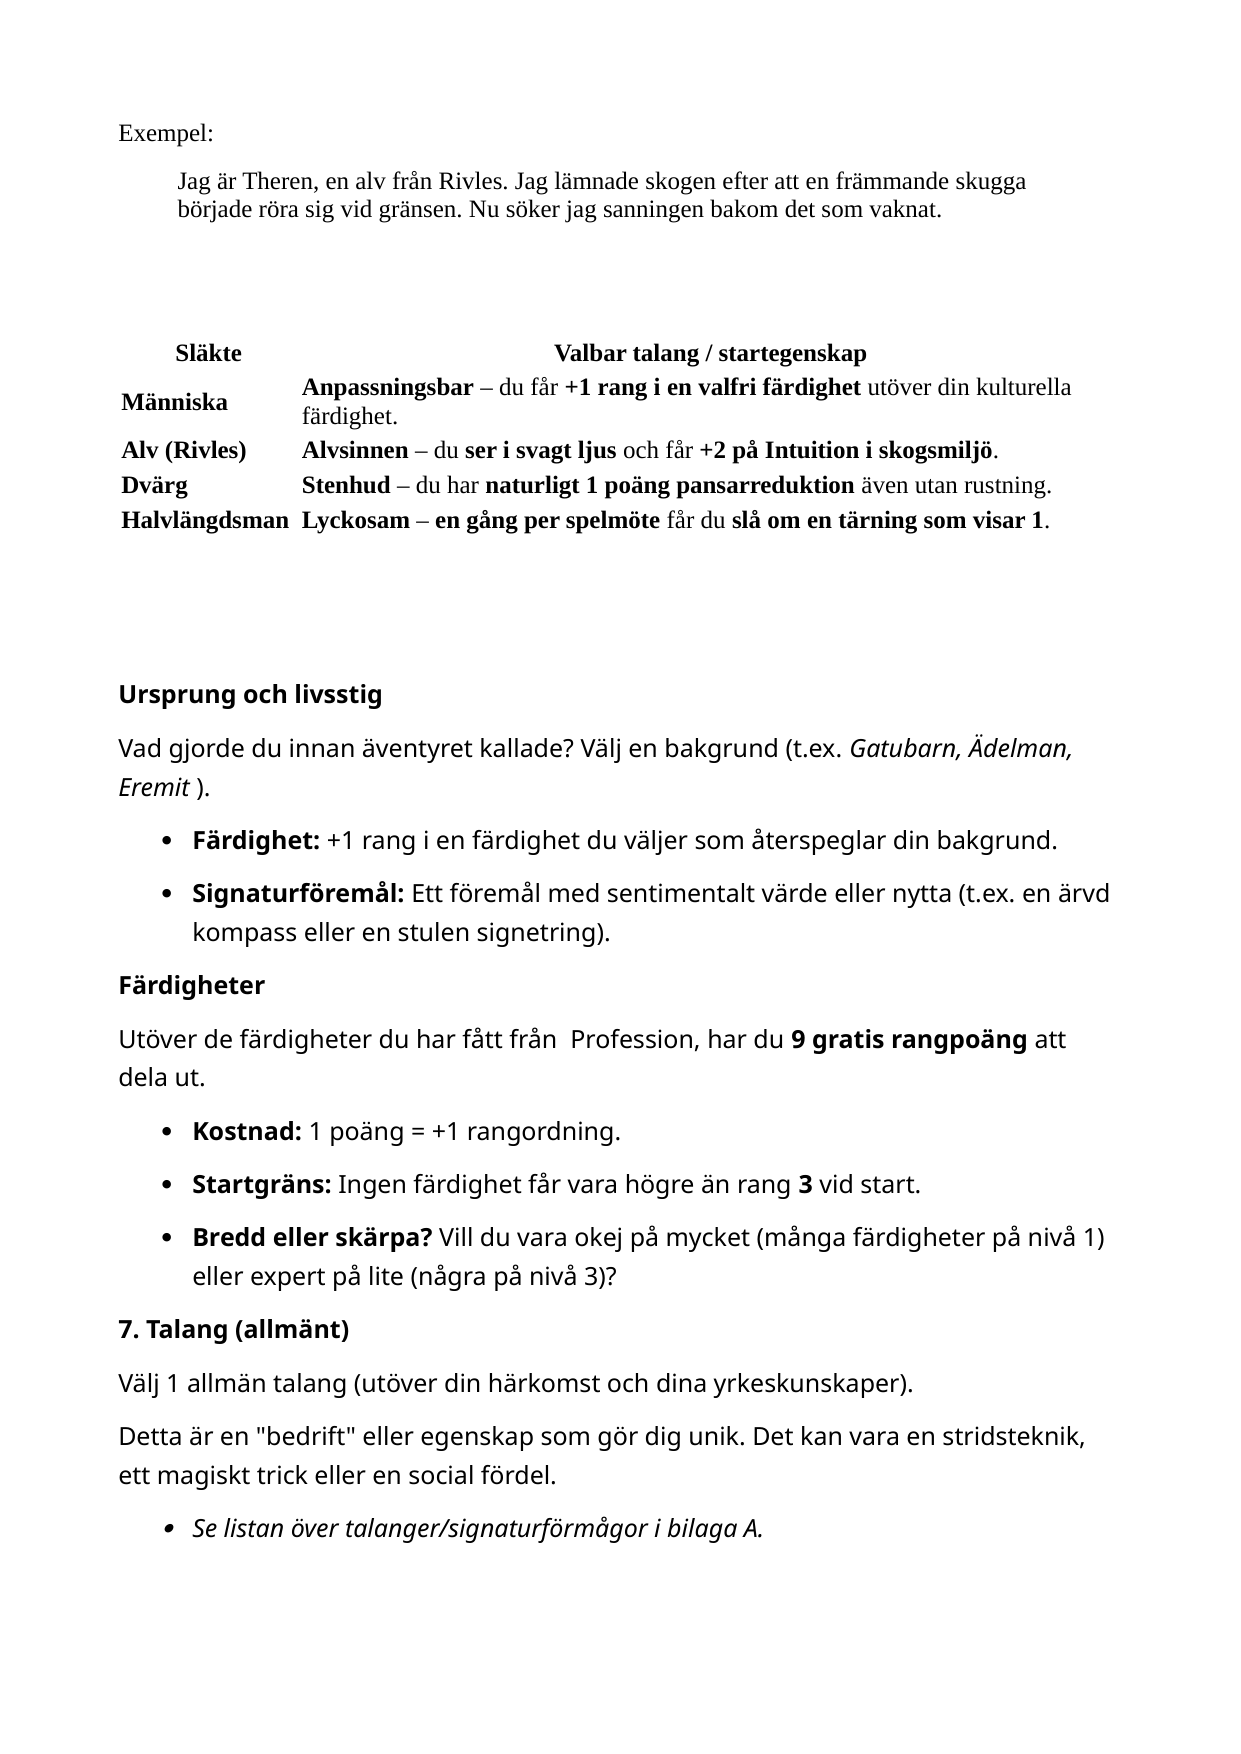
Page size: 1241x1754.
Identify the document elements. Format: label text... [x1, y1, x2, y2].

text Detta är en "bedrift" eller egenskap som gör dig unik. Det kan vara en stridsteknik, ett magiskt trick eller en social fördel. [118, 1419, 1122, 1492]
table_cell Alv (Rivles) [118, 433, 299, 467]
table_cell Alvsinnen – du ser i svagt ljus och får +2 på Intuition i skogsmiljö. [299, 433, 1122, 467]
list Bredd eller skärpa? Vill du vara okej på mycket (många färdigheter på nivå 1) eller expert på lite (några på nivå 3)? [162, 1220, 1122, 1293]
list Startgräns: Ingen färdighet får vara högre än rang 3 vid start. [162, 1167, 1122, 1201]
list Se listan över talanger/signaturförmågor i bilaga A. [162, 1511, 1122, 1545]
text Exempel: [118, 118, 1122, 147]
table_cell Anpassningsbar – du får +1 rang i en valfri färdighet utöver din kulturella färdighet. [299, 369, 1122, 433]
list Färdighet: +1 rang i en färdighet du väljer som återspeglar din bakgrund. [162, 823, 1122, 857]
subtitle Färdigheter [118, 968, 1122, 1002]
table_header Släkte [118, 335, 299, 369]
table_cell Lyckosam – en gång per spelmöte får du slå om en tärning som visar 1. [299, 502, 1122, 536]
text Välj 1 allmän talang (utöver din härkomst och dina yrkeskunskaper). [118, 1366, 1122, 1399]
table_cell Dvärg [118, 467, 299, 502]
text Utöver de färdigheter du har fått från Profession, har du 9 gratis rangpoäng att dela ut. [118, 1021, 1122, 1094]
table_cell Stenhud – du har naturligt 1 poäng pansarreduktion även utan rustning. [299, 467, 1122, 502]
list Signaturföremål: Ett föremål med sentimentalt värde eller nytta (t.ex. en ärvd kompass eller en stulen signetring). [162, 876, 1122, 949]
table_header Valbar talang / startegenskap [299, 335, 1122, 369]
text Vad gjorde du innan äventyret kallade? Välj en bakgrund (t.ex. Gatubarn, Ädelman, Eremit ). [118, 731, 1122, 803]
list Kostnad: 1 poäng = +1 rangordning. [162, 1113, 1122, 1147]
table_cell Halvlängdsman [118, 502, 299, 536]
table_cell Människa [118, 369, 299, 433]
subtitle 7. Talang (allmänt) [118, 1312, 1122, 1346]
text Jag är Theren, en alv från Rivles. Jag lämnade skogen efter att en främmande skugga började röra sig vid gränsen. Nu söker jag sanningen bakom det som vaknat. [177, 166, 1063, 223]
subtitle Ursprung och livsstig [118, 677, 1122, 711]
